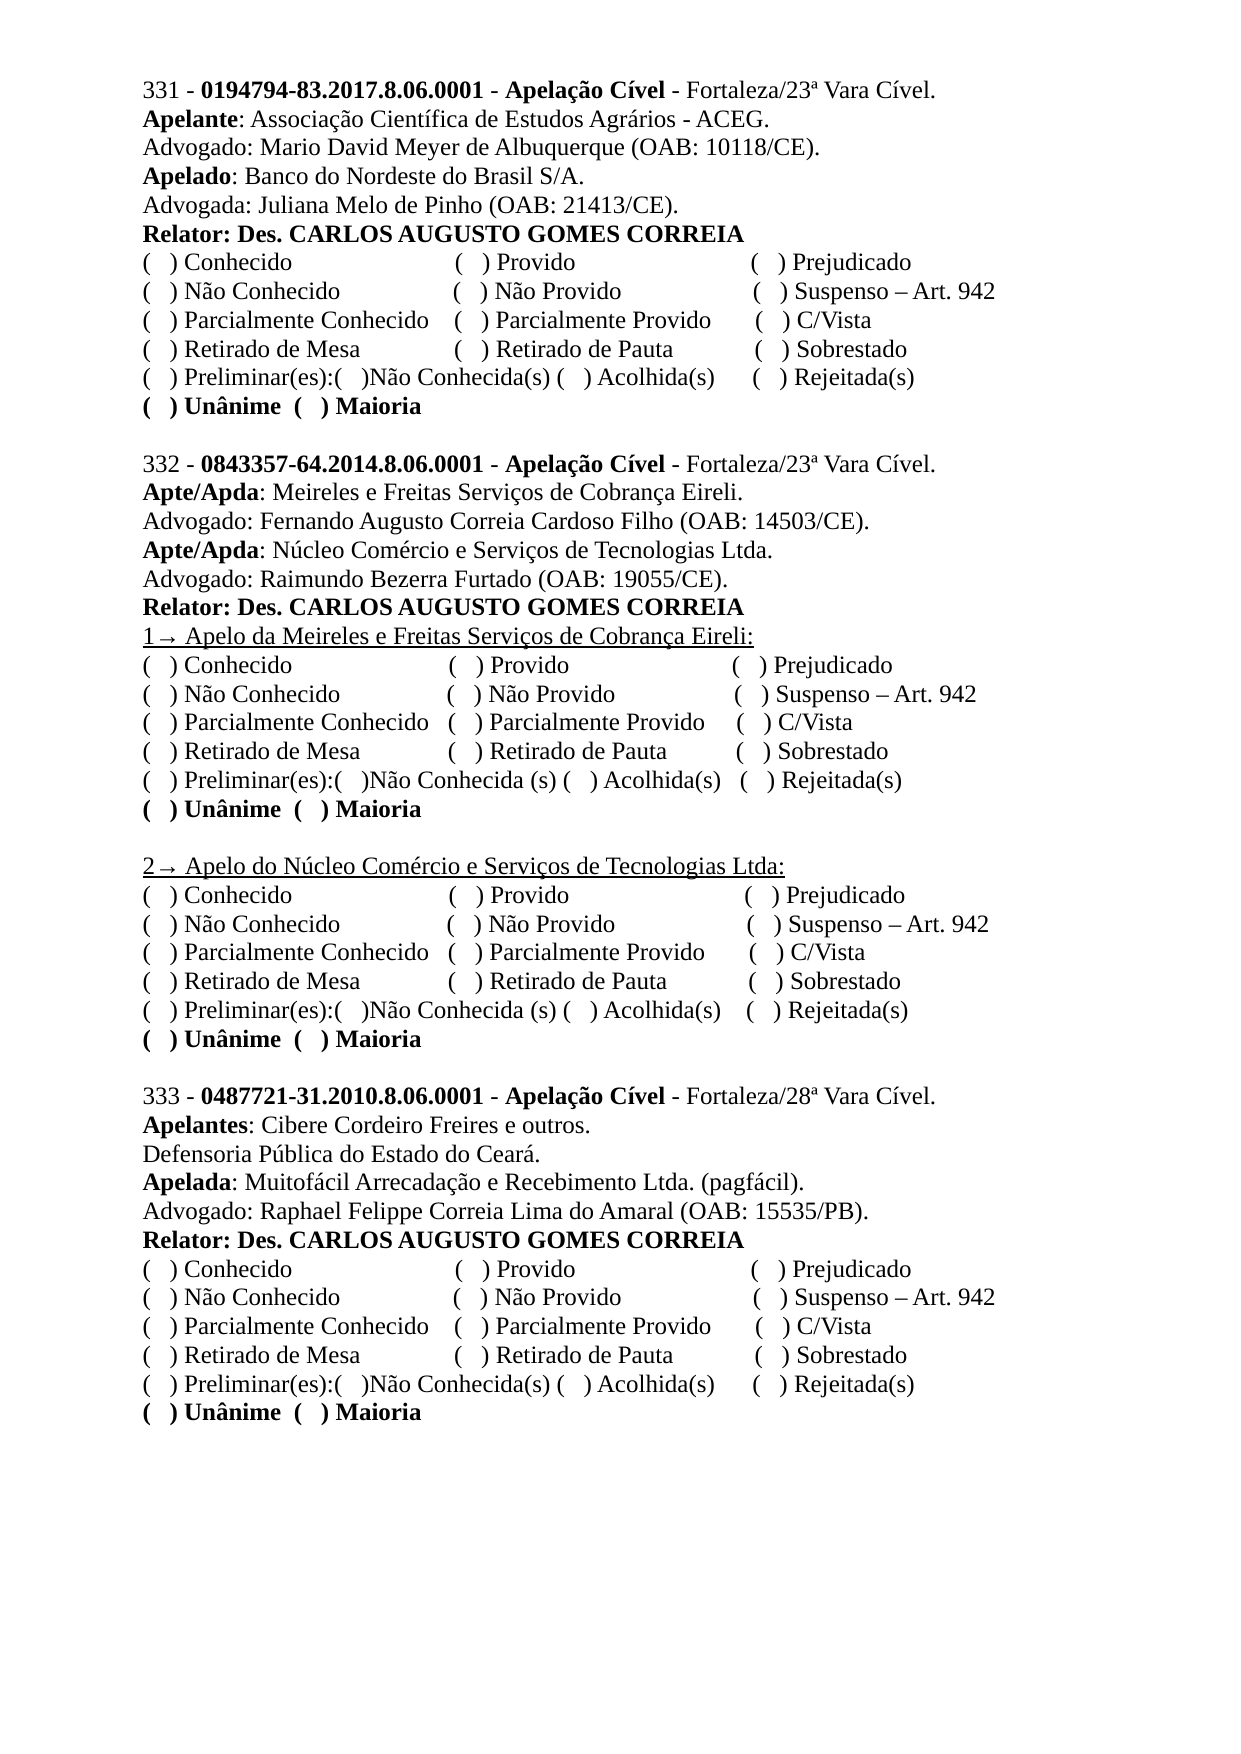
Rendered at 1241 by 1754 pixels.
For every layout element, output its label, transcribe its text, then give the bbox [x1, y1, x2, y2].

text ( ) Parcialmente Conhecido ( ) Parcialmente Provido ( ) C/Vista [142, 305, 1158, 334]
text ( ) Retirado de Mesa ( ) Retirado de Pauta ( ) Sobrestado [142, 334, 1158, 362]
text ( ) Parcialmente Conhecido ( ) Parcialmente Provido ( ) C/Vista [142, 937, 1158, 966]
text ( ) Não Conhecido ( ) Não Provido ( ) Suspenso – Art. 942 [142, 679, 1158, 707]
text Apte/Apda: Núcleo Comércio e Serviços de Tecnologias Ltda. [142, 535, 1141, 564]
text ( ) Parcialmente Conhecido ( ) Parcialmente Provido ( ) C/Vista [142, 1311, 1158, 1340]
text Advogado: Mario David Meyer de Albuquerque (OAB: 10118/CE). [142, 132, 1141, 161]
text Advogado: Raphael Felippe Correia Lima do Amaral (OAB: 15535/PB). [142, 1196, 1141, 1225]
text 1→ Apelo da Meireles e Freitas Serviços de Cobrança Eireli: [142, 621, 1141, 650]
text ( ) Preliminar(es):( )Não Conhecida (s) ( ) Acolhida(s) ( ) Rejeitada(s) [142, 765, 1158, 794]
text Relator: Des. CARLOS AUGUSTO GOMES CORREIA [142, 219, 1141, 247]
text 2→ Apelo do Núcleo Comércio e Serviços de Tecnologias Ltda: [142, 851, 1141, 880]
text Advogado: Raimundo Bezerra Furtado (OAB: 19055/CE). [142, 564, 1141, 592]
text ( ) Preliminar(es):( )Não Conhecida(s) ( ) Acolhida(s) ( ) Rejeitada(s) [142, 1369, 1158, 1397]
text 332 - 0843357-64.2014.8.06.0001 - Apelação Cível - Fortaleza/23ª Vara Cível. [142, 449, 1141, 477]
text ( ) Unânime ( ) Maioria [142, 1024, 1158, 1052]
text ( ) Conhecido ( ) Provido ( ) Prejudicado [142, 1254, 1141, 1282]
text Apelante: Associação Científica de Estudos Agrários - ACEG. [142, 104, 1141, 132]
text ( ) Unânime ( ) Maioria [142, 794, 1158, 822]
text Apte/Apda: Meireles e Freitas Serviços de Cobrança Eireli. [142, 477, 1141, 506]
text ( ) Retirado de Mesa ( ) Retirado de Pauta ( ) Sobrestado [142, 1340, 1158, 1369]
text Relator: Des. CARLOS AUGUSTO GOMES CORREIA [142, 592, 1141, 621]
text ( ) Unânime ( ) Maioria [142, 1397, 1158, 1426]
text ( ) Unânime ( ) Maioria [142, 391, 1158, 420]
text ( ) Preliminar(es):( )Não Conhecida (s) ( ) Acolhida(s) ( ) Rejeitada(s) [142, 995, 1158, 1024]
text ( ) Não Conhecido ( ) Não Provido ( ) Suspenso – Art. 942 [142, 276, 1158, 305]
text Apelantes: Cibere Cordeiro Freires e outros. [142, 1110, 1141, 1139]
text ( ) Não Conhecido ( ) Não Provido ( ) Suspenso – Art. 942 [142, 1282, 1158, 1311]
text ( ) Não Conhecido ( ) Não Provido ( ) Suspenso – Art. 942 [142, 909, 1158, 937]
text ( ) Conhecido ( ) Provido ( ) Prejudicado [142, 650, 1141, 679]
text ( ) Conhecido ( ) Provido ( ) Prejudicado [142, 247, 1141, 276]
text Apelado: Banco do Nordeste do Brasil S/A. [142, 161, 1141, 190]
text ( ) Conhecido ( ) Provido ( ) Prejudicado [142, 880, 1141, 909]
text Relator: Des. CARLOS AUGUSTO GOMES CORREIA [142, 1225, 1141, 1254]
text Apelada: Muitofácil Arrecadação e Recebimento Ltda. (pagfácil). [142, 1167, 1141, 1196]
text ( ) Parcialmente Conhecido ( ) Parcialmente Provido ( ) C/Vista [142, 707, 1158, 736]
text 331 - 0194794-83.2017.8.06.0001 - Apelação Cível - Fortaleza/23ª Vara Cível. [142, 75, 1141, 104]
text Advogada: Juliana Melo de Pinho (OAB: 21413/CE). [142, 190, 1141, 219]
text ( ) Retirado de Mesa ( ) Retirado de Pauta ( ) Sobrestado [142, 736, 1158, 765]
text ( ) Preliminar(es):( )Não Conhecida(s) ( ) Acolhida(s) ( ) Rejeitada(s) [142, 362, 1158, 391]
text 333 - 0487721-31.2010.8.06.0001 - Apelação Cível - Fortaleza/28ª Vara Cível. [142, 1081, 1141, 1110]
text Defensoria Pública do Estado do Ceará. [142, 1139, 1141, 1167]
text ( ) Retirado de Mesa ( ) Retirado de Pauta ( ) Sobrestado [142, 966, 1158, 995]
text Advogado: Fernando Augusto Correia Cardoso Filho (OAB: 14503/CE). [142, 506, 1141, 535]
